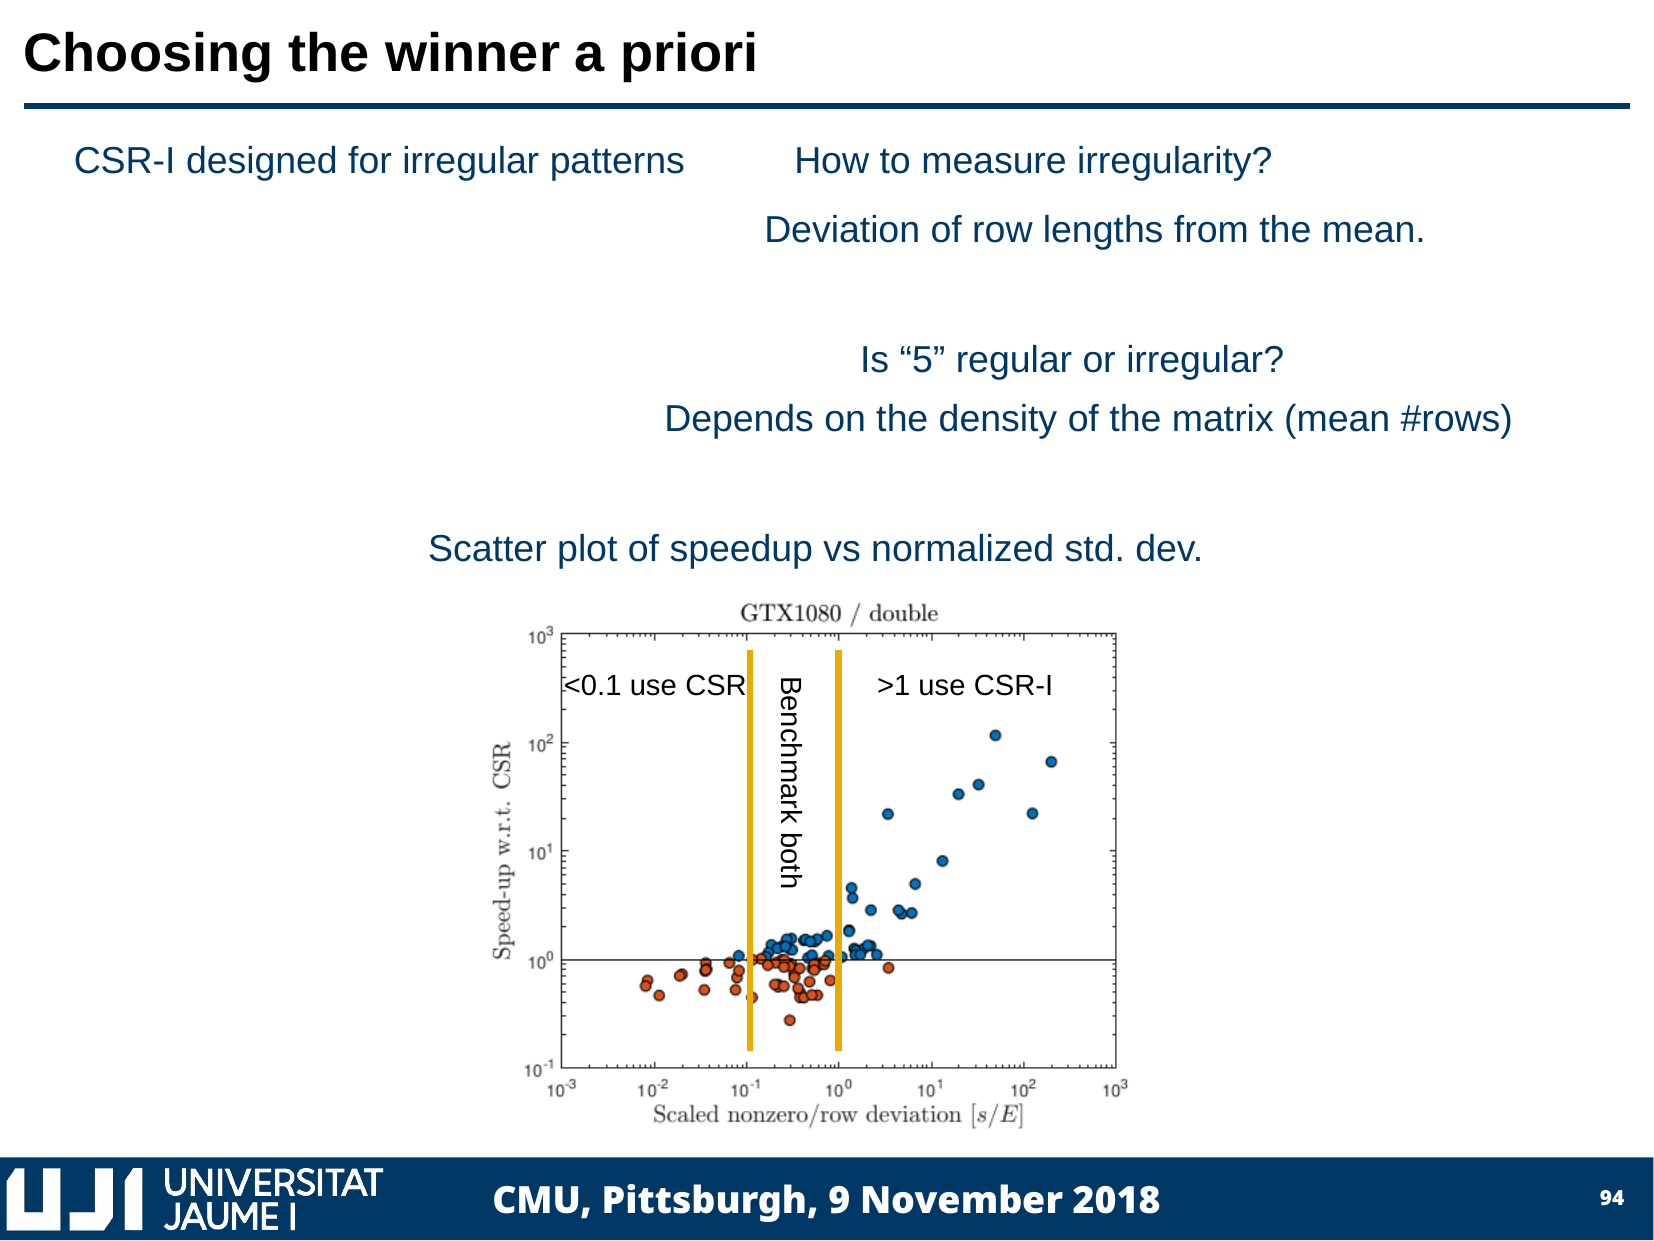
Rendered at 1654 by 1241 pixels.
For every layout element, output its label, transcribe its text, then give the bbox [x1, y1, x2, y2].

text_box How to measure irregularity? [779, 132, 1288, 190]
text_box Is “5” regular or irregular? [845, 330, 1300, 388]
text_box Deviation of row lengths from the mean. [749, 200, 1441, 258]
picture [472, 585, 1146, 1146]
title Choosing the winner a priori [23, 0, 1630, 107]
text_box Scatter plot of speedup vs normalized std. dev. [413, 519, 1244, 577]
text_box CSR-I designed for irregular patterns [59, 132, 701, 190]
picture [0, 1158, 390, 1241]
text_box >1 use CSR-I [862, 661, 1069, 710]
text_box Benchmark both [767, 661, 815, 910]
text_box <0.1 use CSR [549, 661, 762, 710]
text_box Depends on the density of the matrix (mean #rows) [649, 389, 1529, 447]
